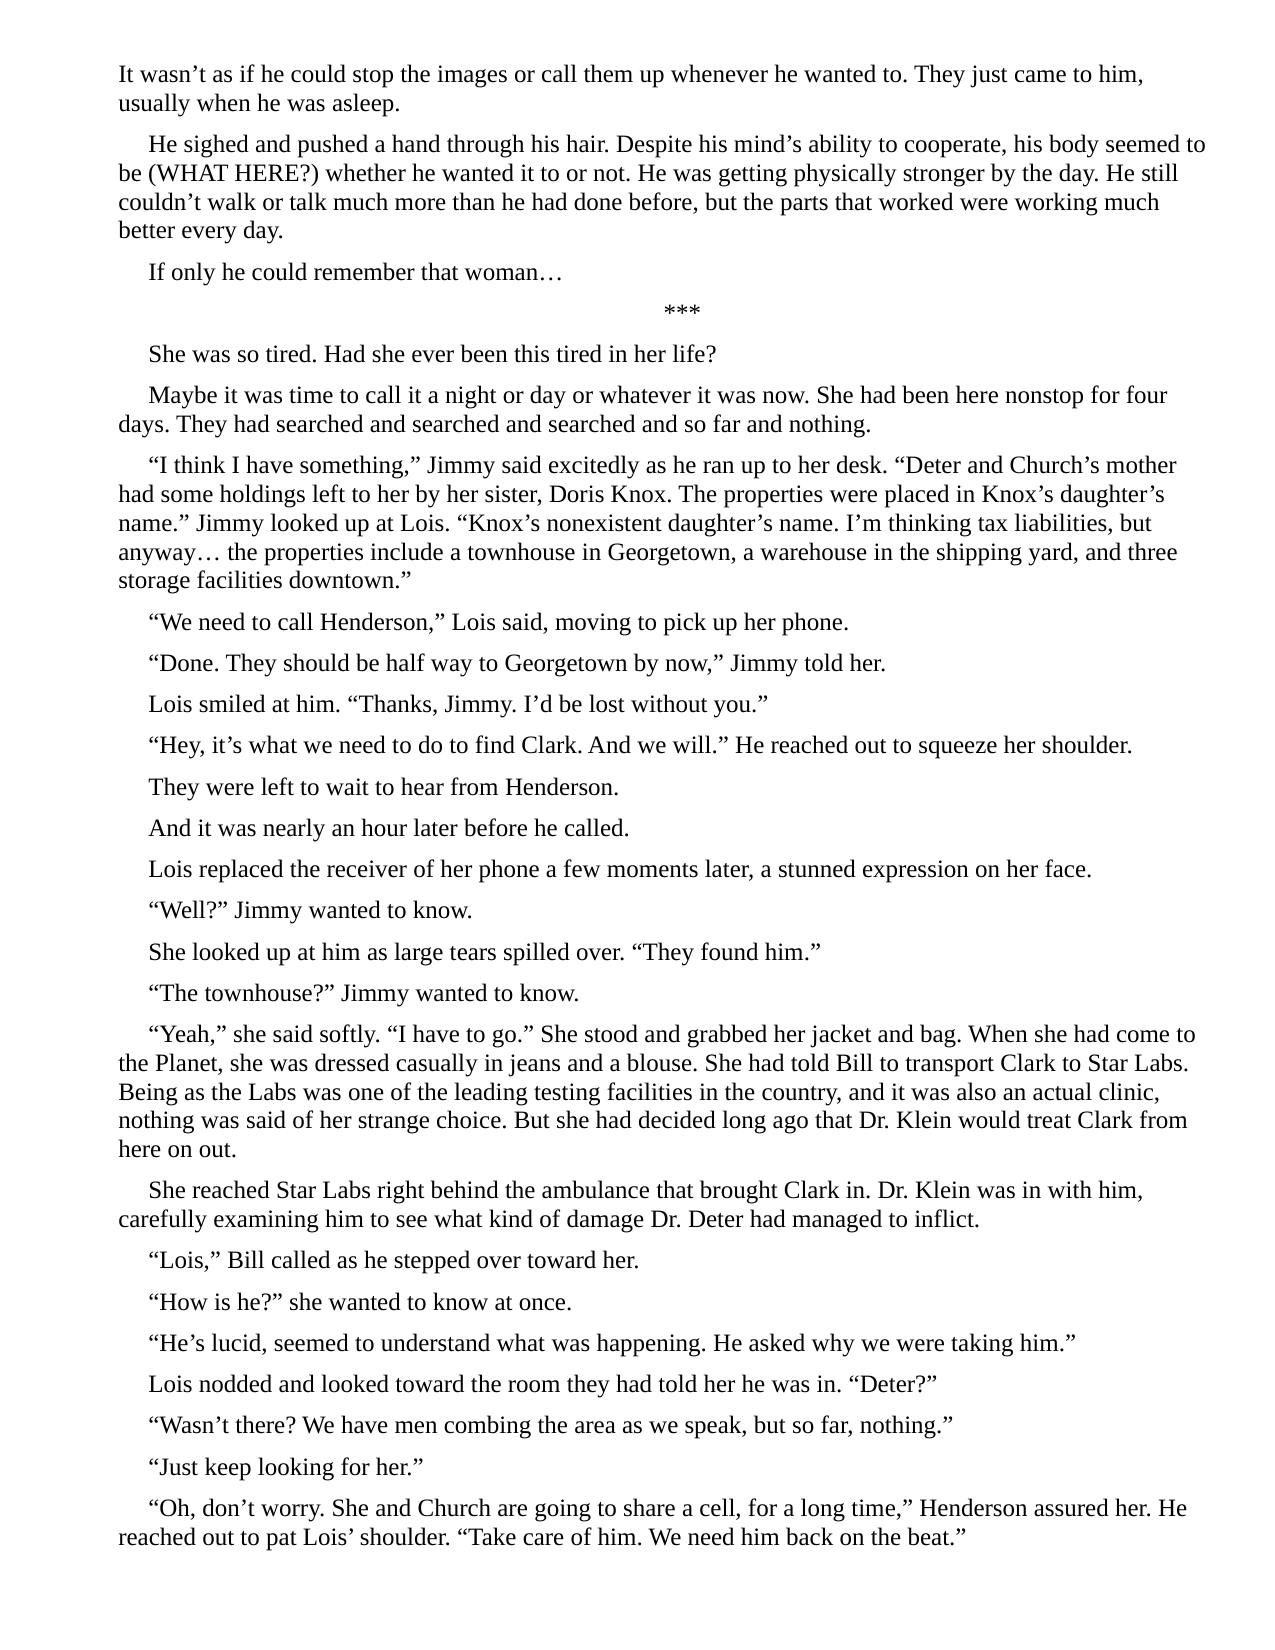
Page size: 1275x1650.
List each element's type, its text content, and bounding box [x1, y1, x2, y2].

text “Just keep looking for her.” [118, 1452, 1216, 1480]
text He sighed and pushed a hand through his hair. Despite his mind’s ability to cooperate, his body seemed to be (WHAT HERE?) whether he wanted it to or not. He was getting physically stronger by the day. He still couldn’t walk or talk much more than he had done before, but the parts that worked were working much better every day. [118, 129, 1216, 244]
text “Yeah,” she said softly. “I have to go.” She stood and grabbed her jacket and bag. When she had come to the Planet, she was dressed casually in jeans and a blouse. She had told Bill to transport Clark to Star Labs. Being as the Labs was one of the leading testing facilities in the country, and it was also an actual clinic, nothing was said of her strange choice. But she had decided long ago that Dr. Klein would treat Clark from here on out. [118, 1019, 1216, 1163]
text “Wasn’t there? We have men combing the area as we speak, but so far, nothing.” [118, 1410, 1216, 1439]
text Lois replaced the receiver of her phone a few moments later, a stunned expression on her face. [118, 854, 1216, 883]
text “How is he?” she wanted to know at once. [118, 1287, 1216, 1315]
text If only he could remember that woman… [118, 257, 1216, 285]
text “Lois,” Bill called as he stepped over toward her. [118, 1245, 1216, 1274]
text She reached Star Labs right behind the ambulance that brought Clark in. Dr. Klein was in with him, carefully examining him to see what kind of damage Dr. Deter had managed to inflict. [118, 1175, 1216, 1233]
text “The townhouse?” Jimmy wanted to know. [118, 978, 1216, 1007]
text “Oh, don’t worry. She and Church are going to share a cell, for a long time,” Henderson assured her. He reached out to pat Lois’ shoulder. “Take care of him. We need him back on the beat.” [118, 1493, 1216, 1550]
text “Well?” Jimmy wanted to know. [118, 895, 1216, 924]
text *** [118, 298, 1216, 327]
text And it was nearly an hour later before he called. [118, 813, 1216, 842]
text They were left to wait to hear from Henderson. [118, 772, 1216, 800]
text Maybe it was time to call it a night or day or whatever it was now. She had been here nonstop for four days. They had searched and searched and searched and so far and nothing. [118, 380, 1216, 438]
text It wasn’t as if he could stop the images or call them up whenever he wanted to. They just came to him, usually when he was asleep. [118, 59, 1216, 117]
text “We need to call Henderson,” Lois said, moving to pick up her phone. [118, 607, 1216, 635]
text Lois smiled at him. “Thanks, Jimmy. I’d be lost without you.” [118, 689, 1216, 718]
text “I think I have something,” Jimmy said excitedly as he ran up to her desk. “Deter and Church’s mother had some holdings left to her by her sister, Doris Knox. The properties were placed in Knox’s daughter’s name.” Jimmy looked up at Lois. “Knox’s nonexistent daughter’s name. I’m thinking tax liabilities, but anyway… the properties include a townhouse in Georgetown, a warehouse in the shipping yard, and three storage facilities downtown.” [118, 450, 1216, 594]
text “Done. They should be half way to Georgetown by now,” Jimmy told her. [118, 648, 1216, 677]
text She was so tired. Had she ever been this tired in her life? [118, 339, 1216, 368]
text Lois nodded and looked toward the room they had told her he was in. “Deter?” [118, 1369, 1216, 1398]
text “Hey, it’s what we need to do to find Clark. And we will.” He reached out to squeeze her shoulder. [118, 730, 1216, 759]
text She looked up at him as large tears spilled over. “They found him.” [118, 937, 1216, 965]
text “He’s lucid, seemed to understand what was happening. He asked why we were taking him.” [118, 1328, 1216, 1357]
